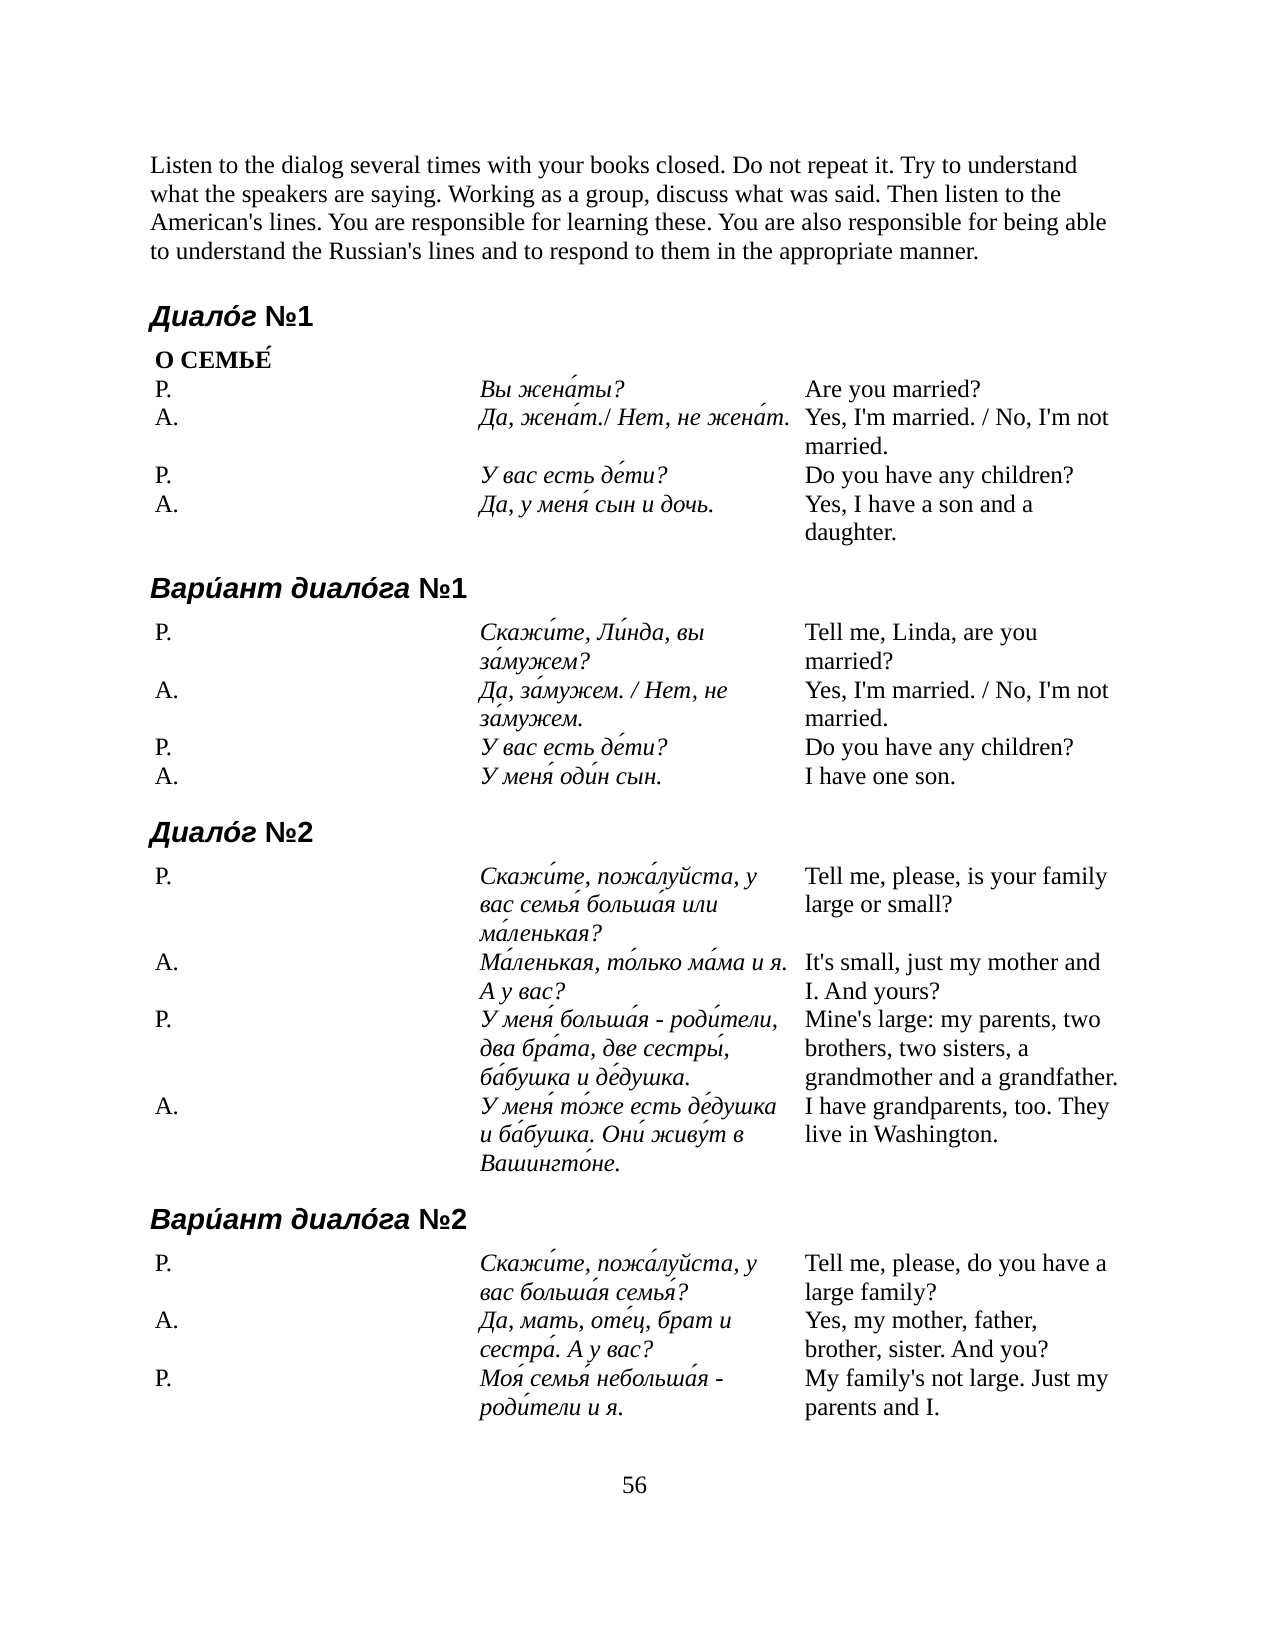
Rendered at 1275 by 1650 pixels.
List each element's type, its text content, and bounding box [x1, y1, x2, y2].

table_header P. [150, 617, 475, 675]
table_header Tell me, please, is your family large or small? [800, 861, 1125, 947]
table_header Tell me, Linda, are you married? [800, 617, 1125, 675]
table_cell У меня́ оди́н сын. [475, 761, 800, 790]
subtitle Диало́г №1 [150, 299, 1125, 332]
table_cell Yes, my mother, father, brother, sister. And you? [800, 1306, 1125, 1363]
text Listen to the dialog several times with your books closed. Do not repeat it. Try to understand what the speakers are saying. Working as a group, discuss what was said. Then listen to the American's lines. You are responsible for learning these. You are also responsible for being able to understand the Russian's lines and to respond to them in the appropriate manner. [150, 150, 1125, 265]
subtitle Вари́ант диало́га №2 [150, 1202, 1125, 1236]
table_cell I have one son. [800, 761, 1125, 790]
table_cell Yes, I'm married. / No, I'm not married. [800, 675, 1125, 732]
table_header P. [150, 1248, 475, 1306]
table_cell Ма́ленькая, то́лько ма́ма и я. А у вас? [475, 947, 800, 1004]
subtitle Диало́г №2 [150, 815, 1125, 848]
subtitle Вари́ант диало́га №1 [150, 571, 1125, 605]
table_cell P. [150, 460, 475, 489]
table_cell Да, жена́т./ Нет, не жена́т. [475, 403, 800, 460]
table_cell У вас есть де́ти? [475, 732, 800, 761]
table_cell P. [150, 1363, 475, 1421]
table_cell A. [150, 1091, 475, 1177]
table_cell Mine's large: my parents, two brothers, two sisters, a grandmother and a grandfather. [800, 1005, 1125, 1091]
table_cell У вас есть де́ти? [475, 460, 800, 489]
table_header Tell me, please, do you have a large family? [800, 1248, 1125, 1306]
table_cell Моя́ семья́ небольша́я - роди́тели и я. [475, 1363, 800, 1421]
table_header [475, 345, 1125, 374]
table_cell A. [150, 489, 475, 546]
table_header О СЕМЬЕ́ [150, 345, 475, 374]
table_cell A. [150, 761, 475, 790]
table_cell A. [150, 675, 475, 732]
table_cell I have grandparents, too. They live in Washington. [800, 1091, 1125, 1177]
table_cell Do you have any children? [800, 732, 1125, 761]
table_cell Are you married? [800, 374, 1125, 402]
table_cell A. [150, 1306, 475, 1363]
table_header Скажи́те, Ли́нда, вы за́мужем? [475, 617, 800, 675]
table_cell У меня́ больша́я - роди́тели, два бра́та, две сестры́, ба́бушка и де́душка. [475, 1005, 800, 1091]
table_header P. [150, 861, 475, 947]
table_cell Да, у меня́ сын и дочь. [475, 489, 800, 546]
table_cell Yes, I have a son and a daughter. [800, 489, 1125, 546]
table_cell A. [150, 403, 475, 460]
table_cell Да, мать, оте́ц, брат и сестра́. А у вас? [475, 1306, 800, 1363]
table_cell P. [150, 1005, 475, 1091]
table_cell Do you have any children? [800, 460, 1125, 489]
table_cell It's small, just my mother and I. And yours? [800, 947, 1125, 1004]
table_cell Да, за́мужем. / Нет, не за́мужем. [475, 675, 800, 732]
table_header Скажи́те, пожа́луйста, у вас больша́я семья́? [475, 1248, 800, 1306]
table_cell У меня́ то́же есть де́душка и ба́бушка. Они́ живу́т в Вашингто́не. [475, 1091, 800, 1177]
table_cell Вы жена́ты? [475, 374, 800, 402]
table_cell P. [150, 732, 475, 761]
table_cell Yes, I'm married. / No, I'm not married. [800, 403, 1125, 460]
table_cell A. [150, 947, 475, 1004]
table_cell My family's not large. Just my parents and I. [800, 1363, 1125, 1421]
table_cell P. [150, 374, 475, 402]
table_header Скажи́те, пожа́луйста, у вас семья́ больша́я или ма́ленькая? [475, 861, 800, 947]
